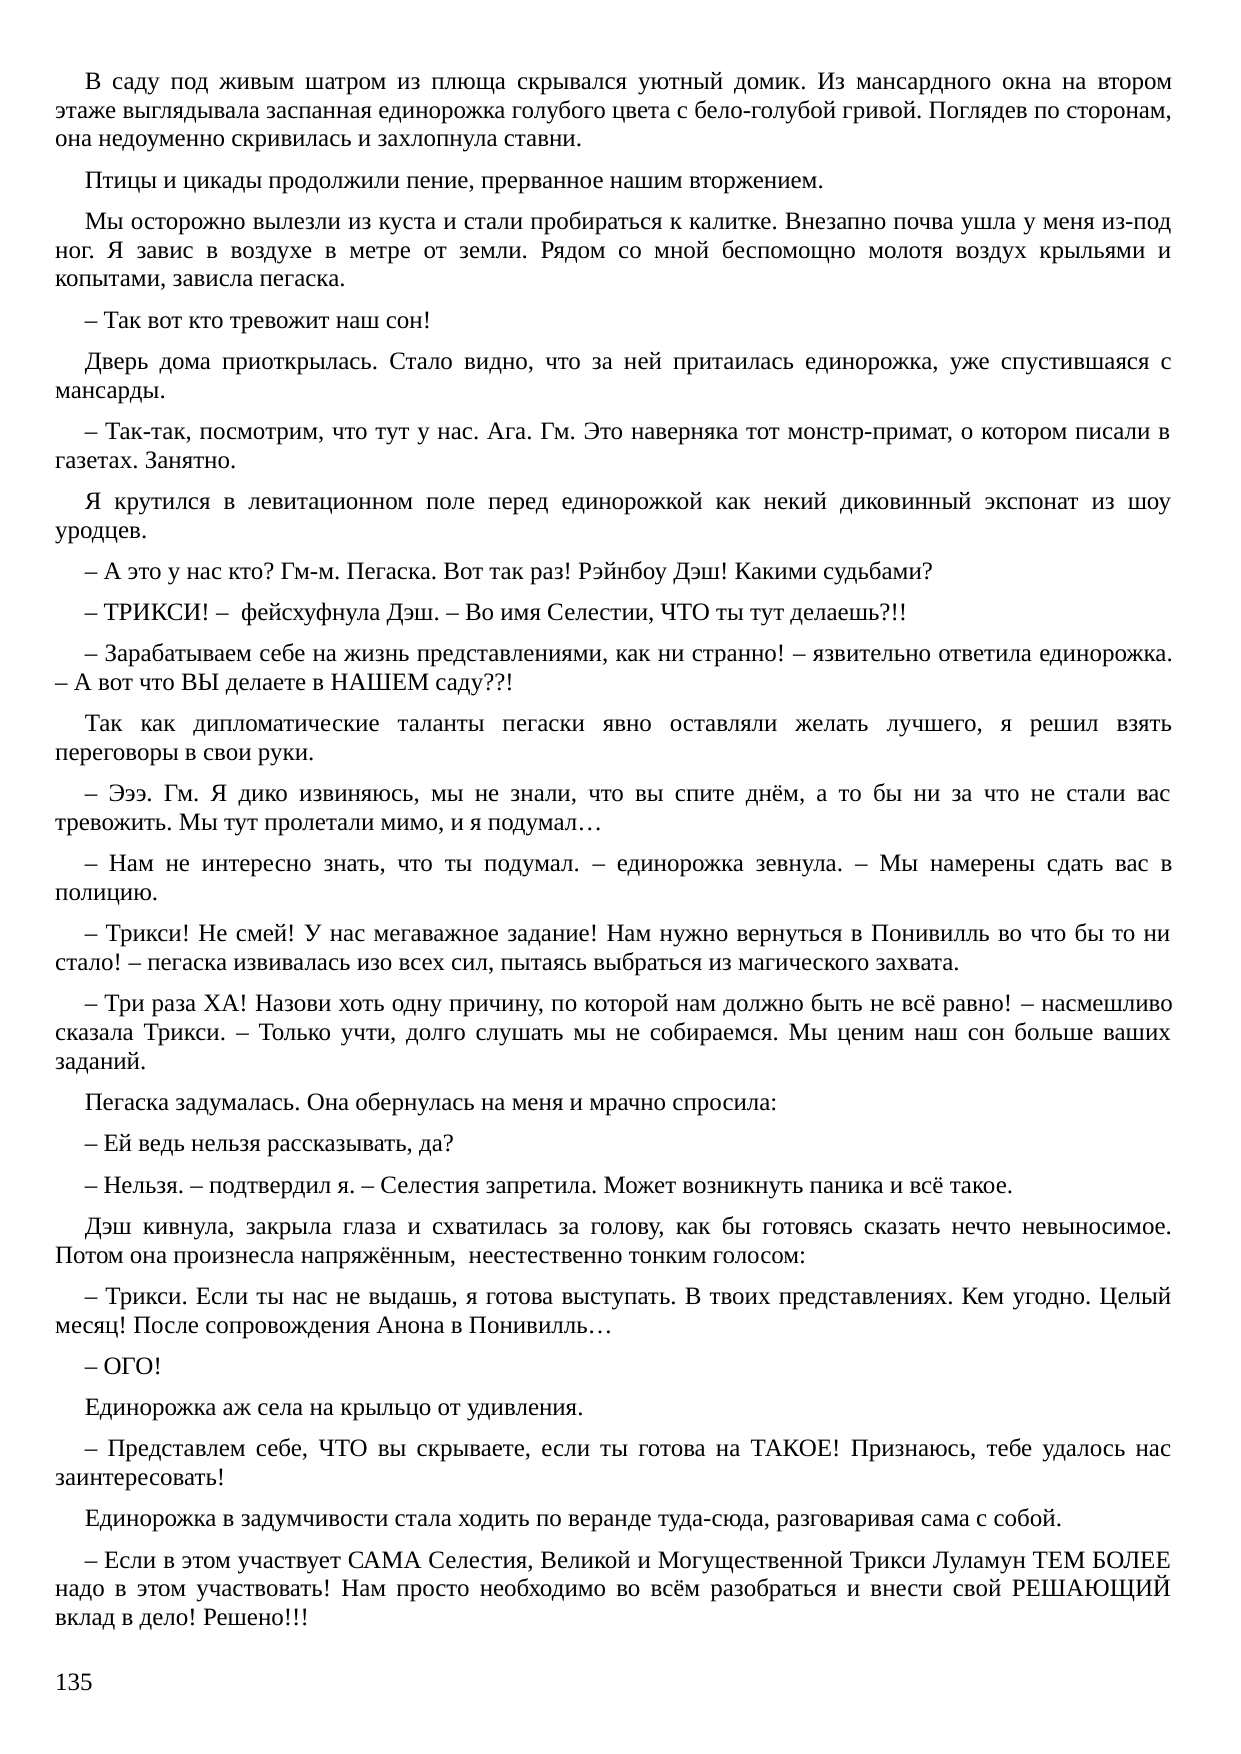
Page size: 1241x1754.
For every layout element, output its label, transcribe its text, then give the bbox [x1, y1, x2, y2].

text Я крутился в левитационном поле перед единорожкой как некий диковинный экспонат из шоу уродцев. [55, 486, 1173, 543]
text – Так-так, посмотрим, что тут у нас. Ага. Гм. Это наверняка тот монстр-примат, о котором писали в газетах. Занятно. [55, 416, 1173, 473]
text – Представлем себе, ЧТО вы скрываете, если ты готова на ТАКОЕ! Признаюсь, тебе удалось нас заинтересовать! [55, 1433, 1173, 1491]
text – ТРИКСИ! – фейсхуфнула Дэш. – Во имя Селестии, ЧТО ты тут делаешь?!! [55, 597, 1173, 626]
text – Трикси! Не смей! У нас мегаважное задание! Нам нужно вернуться в Понивилль во что бы то ни стало! – пегаска извивалась изо всех сил, пытаясь выбраться из магического захвата. [55, 918, 1173, 976]
text Единорожка в задумчивости стала ходить по веранде туда-сюда, разговаривая сама с собой. [55, 1503, 1173, 1532]
text Пегаска задумалась. Она обернулась на меня и мрачно спросила: [55, 1087, 1173, 1116]
text – А это у нас кто? Гм-м. Пегаска. Вот так раз! Рэйнбоу Дэш! Какими судьбами? [55, 556, 1173, 585]
text В саду под живым шатром из плюща скрывался уютный домик. Из мансардного окна на втором этаже выглядывала заспанная единорожка голубого цвета с бело-голубой гривой. Поглядев по сторонам, она недоуменно скривилась и захлопнула ставни. [55, 66, 1173, 152]
text Так как дипломатические таланты пегаски явно оставляли желать лучшего, я решил взять переговоры в свои руки. [55, 708, 1173, 766]
text – Если в этом участвует САМА Селестия, Великой и Могущественной Трикси Луламун ТЕМ БОЛЕЕ надо в этом участвовать! Нам просто необходимо во всём разобраться и внести свой РЕШАЮЩИЙ вклад в дело! Решено!!! [55, 1545, 1173, 1631]
text – Эээ. Гм. Я дико извиняюсь, мы не знали, что вы спите днём, а то бы ни за что не стали вас тревожить. Мы тут пролетали мимо, и я подумал… [55, 778, 1173, 836]
text – Трикси. Если ты нас не выдашь, я готова выступать. В твоих представлениях. Кем угодно. Целый месяц! После сопровождения Анона в Понивилль… [55, 1281, 1173, 1338]
text – Ей ведь нельзя рассказывать, да? [55, 1128, 1173, 1157]
text – ОГО! [55, 1351, 1173, 1380]
text Птицы и цикады продолжили пение, прерванное нашим вторжением. [55, 165, 1173, 193]
text – Три раза ХА! Назови хоть одну причину, по которой нам должно быть не всё равно! – насмешливо сказала Трикси. – Только учти, долго слушать мы не собираемся. Мы ценим наш сон больше ваших заданий. [55, 988, 1173, 1075]
text – Нам не интересно знать, что ты подумал. – единорожка зевнула. – Мы намерены сдать вас в полицию. [55, 848, 1173, 906]
text Дэш кивнула, закрыла глаза и схватилась за голову, как бы готовясь сказать нечто невыносимое. Потом она произнесла напряжённым, неестественно тонким голосом: [55, 1211, 1173, 1268]
text Дверь дома приоткрылась. Стало видно, что за ней притаилась единорожка, уже спустившаяся с мансарды. [55, 346, 1173, 403]
text – Зарабатываем себе на жизнь представлениями, как ни странно! – язвительно ответила единорожка. – А вот что ВЫ делаете в НАШЕМ саду??! [55, 638, 1173, 696]
text Единорожка аж села на крыльцо от удивления. [55, 1392, 1173, 1421]
text Мы осторожно вылезли из куста и стали пробираться к калитке. Внезапно почва ушла у меня из-под ног. Я завис в воздухе в метре от земли. Рядом со мной беспомощно молотя воздух крыльями и копытами, зависла пегаска. [55, 206, 1173, 292]
text – Так вот кто тревожит наш сон! [55, 305, 1173, 333]
text – Нельзя. – подтвердил я. – Селестия запретила. Может возникнуть паника и всё такое. [55, 1170, 1173, 1198]
